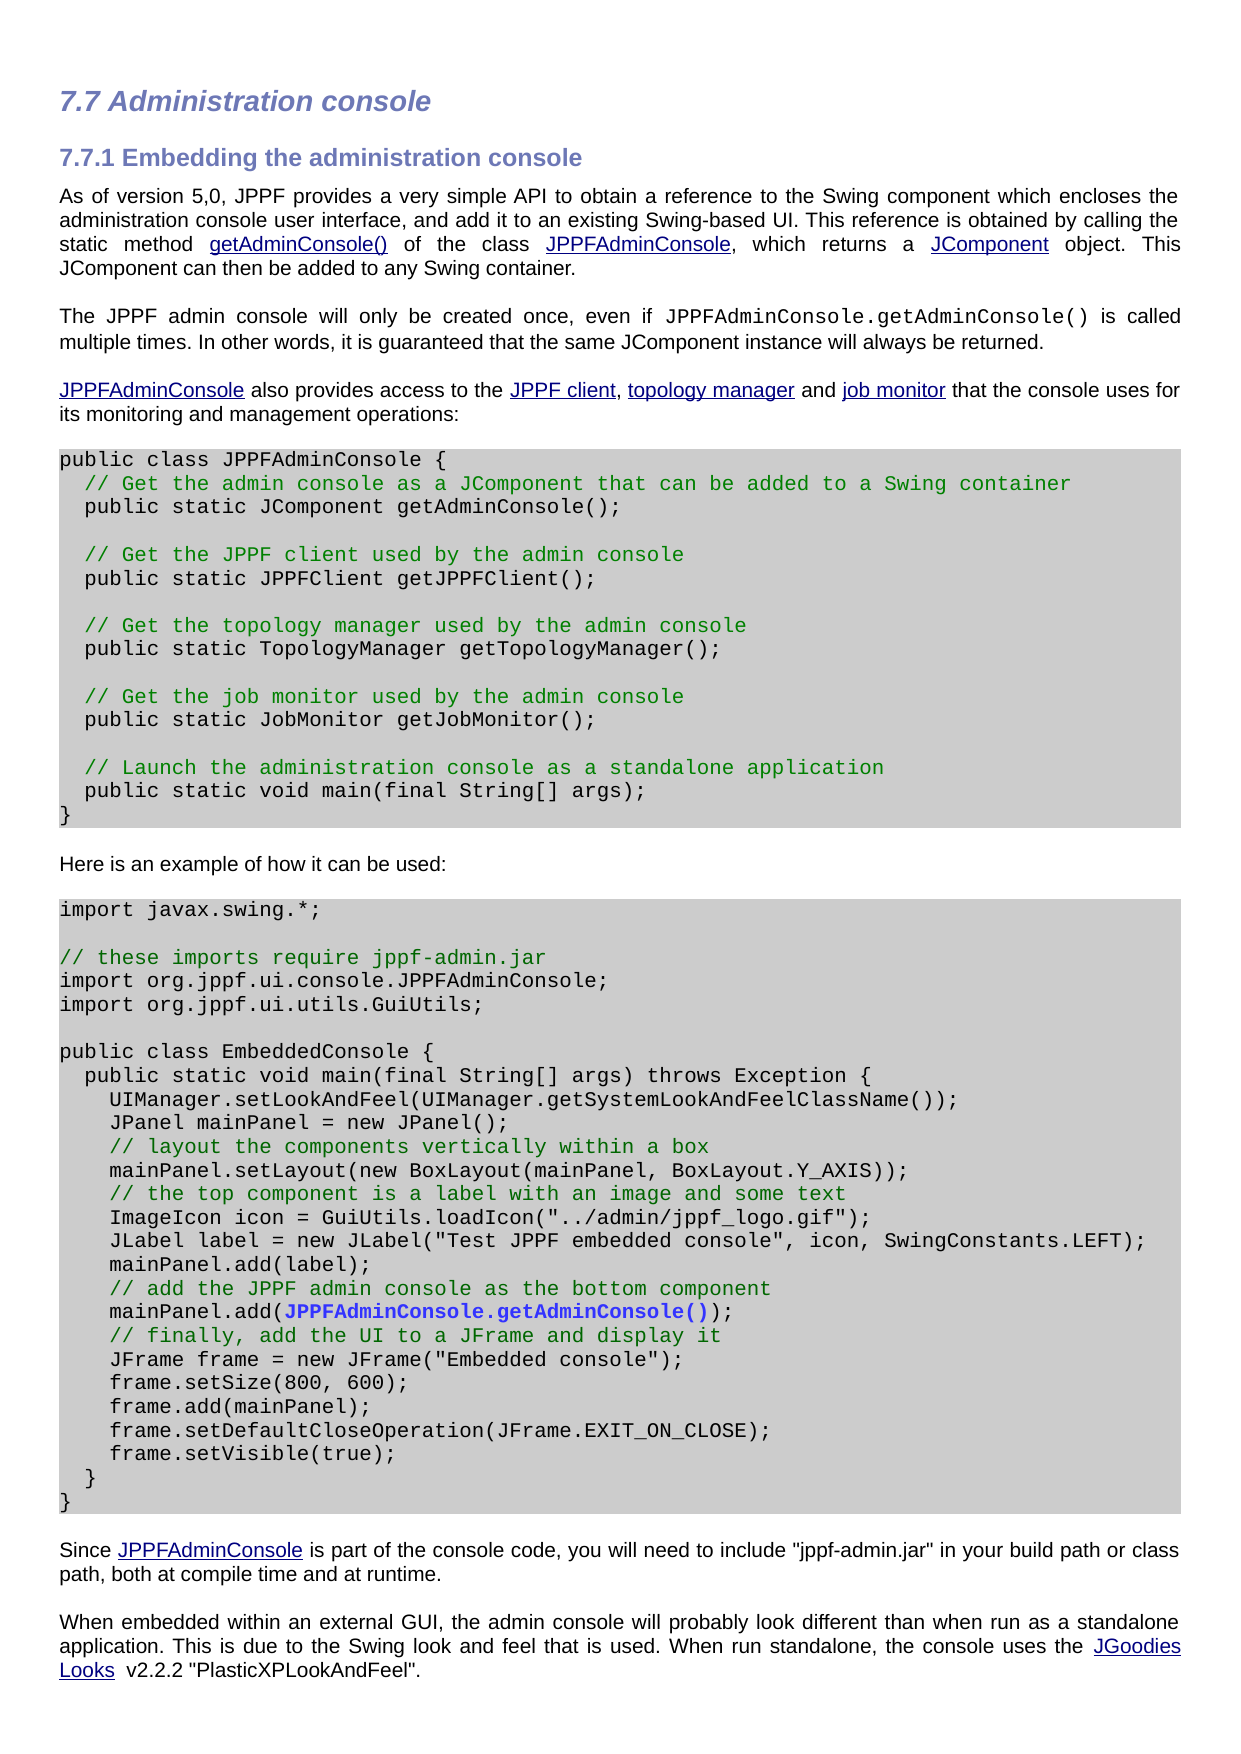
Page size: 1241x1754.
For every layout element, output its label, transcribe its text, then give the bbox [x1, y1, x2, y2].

text JFrame frame = new JFrame("Embedded console"); [59, 1349, 1181, 1372]
subtitle Embedding the administration console [59, 143, 1181, 171]
text The JPPF admin console will only be created once, even if JPPFAdminConsole.getAdminConsole() is called multiple times. In other words, it is guaranteed that the same JComponent instance will always be returned. [59, 304, 1181, 353]
text As of version 5,0, JPPF provides a very simple API to obtain a reference to the Swing component which encloses the administration console user interface, and add it to an existing Swing-based UI. This reference is obtained by calling the static method getAdminConsole() of the class JPPFAdminConsole, which returns a JComponent object. This JComponent can then be added to any Swing container. [59, 184, 1181, 280]
text // add the JPPF admin console as the bottom component [59, 1278, 1181, 1301]
text public class EmbeddedConsole { [59, 1041, 1181, 1065]
text public static JobMonitor getJobMonitor(); [59, 709, 1181, 733]
text JLabel label = new JLabel("Test JPPF embedded console", icon, SwingConstants.LEFT); [59, 1231, 1181, 1254]
text public static JPPFClient getJPPFClient(); [59, 567, 1181, 591]
text public class JPPFAdminConsole { [59, 449, 1181, 473]
text public static JComponent getAdminConsole(); [59, 497, 1181, 520]
text // Get the topology manager used by the admin console [59, 615, 1181, 638]
text mainPanel.setLayout(new BoxLayout(mainPanel, BoxLayout.Y_AXIS)); [59, 1159, 1181, 1183]
text public static TopologyManager getTopologyManager(); [59, 638, 1181, 662]
text When embedded within an external GUI, the admin console will probably look different than when run as a standalone application. This is due to the Swing look and feel that is used. When run standalone, the console uses the JGoodies Looks v2.2.2 "PlasticXPLookAndFeel". [59, 1610, 1181, 1682]
text JPanel mainPanel = new JPanel(); [59, 1112, 1181, 1136]
text // the top component is a label with an image and some text [59, 1183, 1181, 1207]
text ImageIcon icon = GuiUtils.loadIcon("../admin/jppf_logo.gif"); [59, 1207, 1181, 1231]
text mainPanel.add(label); [59, 1254, 1181, 1278]
text public static void main(final String[] args) throws Exception { [59, 1065, 1181, 1089]
text import org.jppf.ui.utils.GuiUtils; [59, 994, 1181, 1018]
text Here is an example of how it can be used: [59, 852, 1181, 876]
text import javax.swing.*; [59, 899, 1181, 923]
text // these imports require jppf-admin.jar [59, 947, 1181, 970]
subtitle Administration console [59, 84, 1181, 118]
text UIManager.setLookAndFeel(UIManager.getSystemLookAndFeelClassName()); [59, 1089, 1181, 1112]
text // Get the JPPF client used by the admin console [59, 544, 1181, 567]
text // layout the components vertically within a box [59, 1136, 1181, 1159]
text // Launch the administration console as a standalone application [59, 757, 1181, 780]
text frame.setSize(800, 600); [59, 1372, 1181, 1396]
text // finally, add the UI to a JFrame and display it [59, 1325, 1181, 1349]
text frame.setVisible(true); [59, 1443, 1181, 1467]
text JPPFAdminConsole also provides access to the JPPF client, topology manager and job monitor that the console uses for its monitoring and management operations: [59, 377, 1181, 425]
text frame.setDefaultCloseOperation(JFrame.EXIT_ON_CLOSE); [59, 1420, 1181, 1443]
text mainPanel.add(JPPFAdminConsole.getAdminConsole()); [59, 1301, 1181, 1325]
text import org.jppf.ui.console.JPPFAdminConsole; [59, 970, 1181, 994]
text frame.add(mainPanel); [59, 1396, 1181, 1420]
text // Get the job monitor used by the admin console [59, 686, 1181, 709]
text // Get the admin console as a JComponent that can be added to a Swing container [59, 473, 1181, 497]
text } [59, 804, 1181, 828]
text } [59, 1467, 1181, 1491]
text Since JPPFAdminConsole is part of the console code, you will need to include "jppf-admin.jar" in your build path or class path, both at compile time and at runtime. [59, 1538, 1181, 1586]
text public static void main(final String[] args); [59, 780, 1181, 804]
text } [59, 1491, 1181, 1514]
